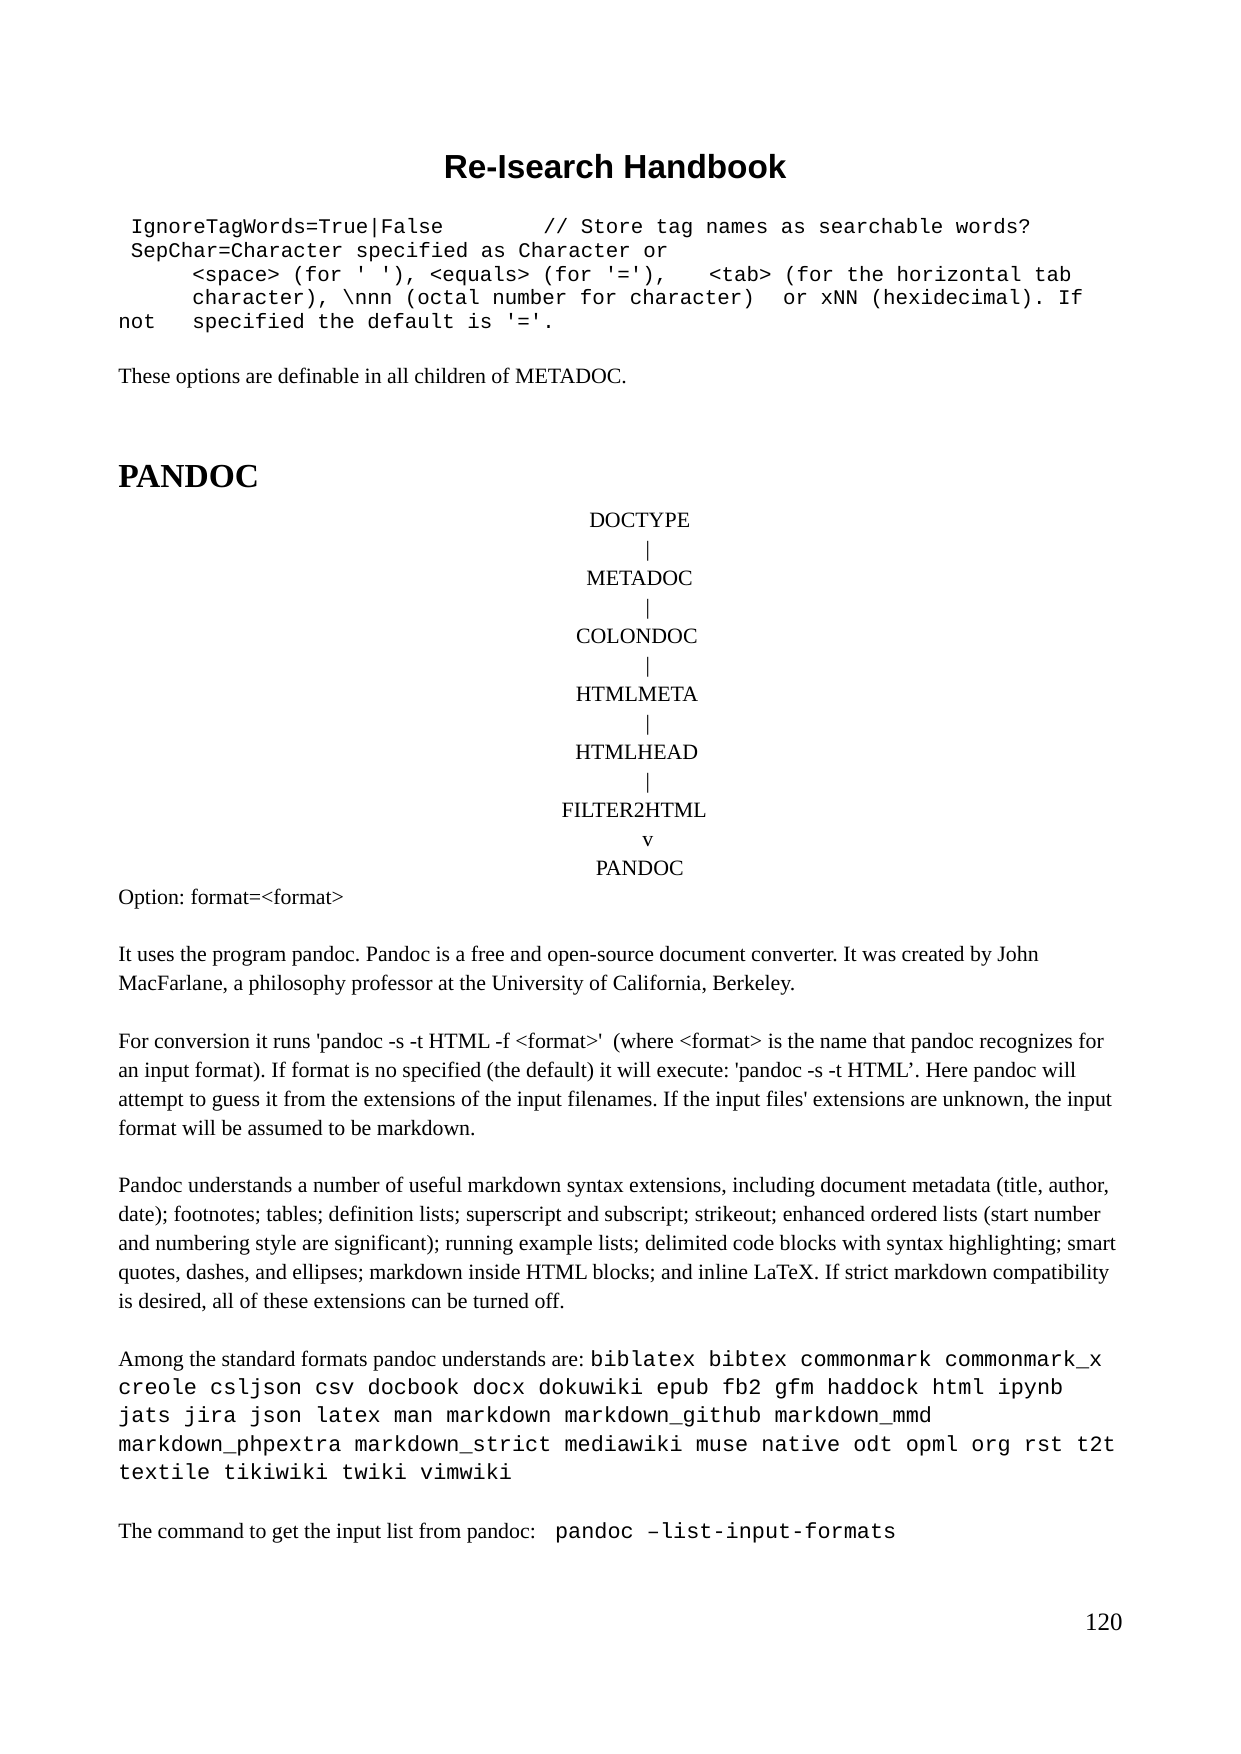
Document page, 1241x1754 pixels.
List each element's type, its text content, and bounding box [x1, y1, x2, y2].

text | [118, 594, 1122, 619]
text For conversion it runs 'pandoc -s -t HTML -f <format>' (where <format> is the name that pandoc recognizes for an input format). If format is no specified (the default) it will execute: 'pandoc -s -t HTML’. Here pandoc will attempt to guess it from the extensions of the input filenames. If the input files' extensions are unknown, the input format will be assumed to be markdown. [118, 1028, 1122, 1140]
text SepChar=Character specified as Character or [118, 240, 1122, 263]
text The command to get the input list from pandoc: pandoc –list-input-formats [118, 1518, 1122, 1546]
text | [118, 652, 1122, 677]
text These options are definable in all children of METADOC. [118, 363, 1122, 388]
text HTMLMETA [118, 681, 1122, 706]
text Pandoc understands a number of useful markdown syntax extensions, including document metadata (title, author, date); footnotes; tables; definition lists; superscript and subscript; strikeout; enhanced ordered lists (start number and numbering style are significant); running example lists; delimited code blocks with syntax highlighting; smart quotes, dashes, and ellipses; markdown inside HTML blocks; and inline LaTeX. If strict markdown compatibility is desired, all of these extensions can be turned off. [118, 1172, 1122, 1313]
text It uses the program pandoc. Pandoc is a free and open-source document converter. It was created by John MacFarlane, a philosophy professor at the University of California, Berkeley. [118, 941, 1122, 996]
text PANDOC [118, 855, 1122, 880]
text <space> (for ' '), <equals> (for '='), <tab> (for the horizontal tab character), \nnn (octal number for character) or xNN (hexidecimal). If not specified the default is '='. [118, 263, 1122, 334]
subtitle PANDOC [118, 456, 1122, 495]
text DOCTYPE [118, 507, 1122, 533]
text v [118, 826, 1122, 851]
text | [118, 536, 1122, 562]
text HTMLHEAD [118, 739, 1122, 764]
text Among the standard formats pandoc understands are: biblatex bibtex commonmark commonmark_x creole csljson csv docbook docx dokuwiki epub fb2 gfm haddock html ipynb jats jira json latex man markdown markdown_github markdown_mmd markdown_phpextra markdown_strict mediawiki muse native odt opml org rst t2t textile tikiwiki twiki vimwiki [118, 1346, 1122, 1486]
text | [118, 768, 1122, 793]
text | [118, 710, 1122, 735]
text FILTER2HTML [118, 797, 1122, 822]
text Option: format=<format> [118, 884, 1122, 909]
text COLONDOC [118, 623, 1122, 648]
text IgnoreTagWords=True|False // Store tag names as searchable words? [118, 216, 1122, 240]
text METADOC [118, 565, 1122, 591]
